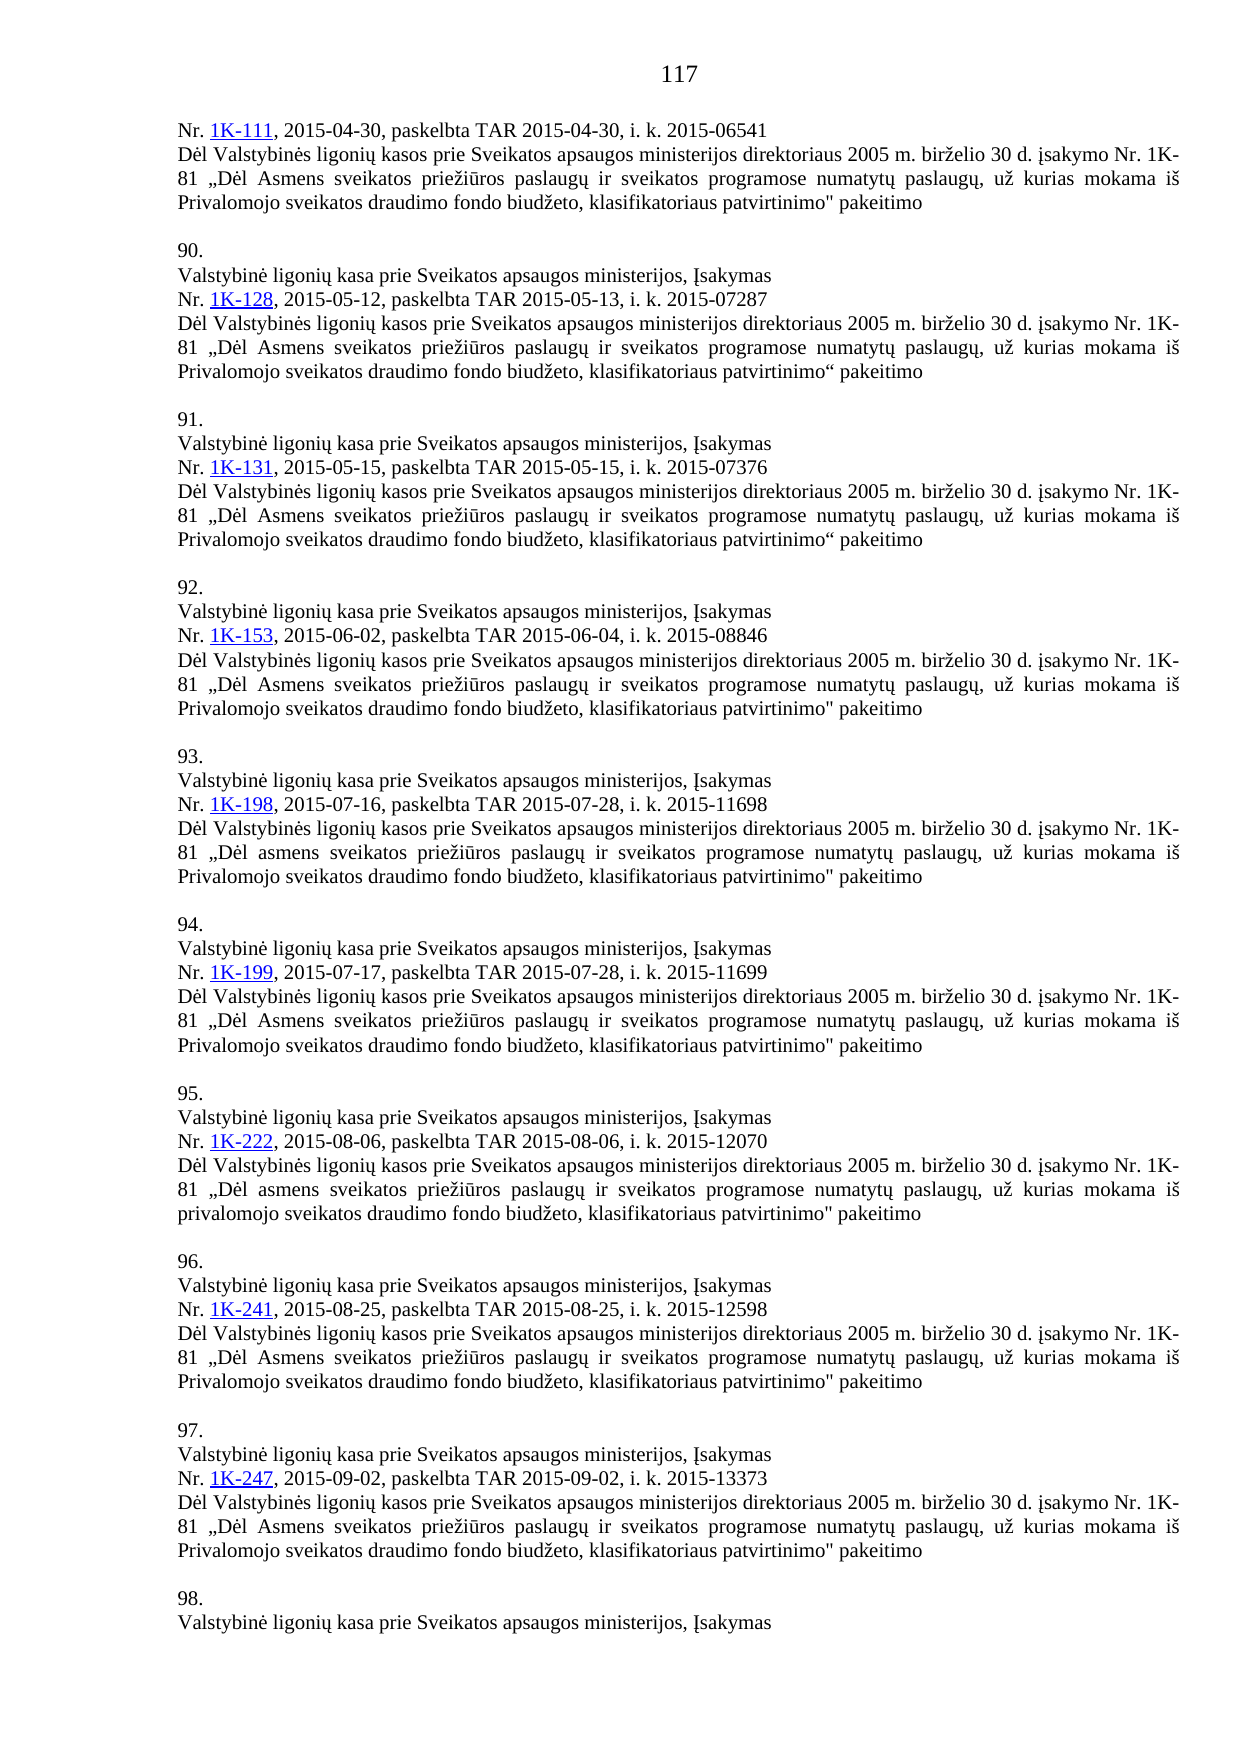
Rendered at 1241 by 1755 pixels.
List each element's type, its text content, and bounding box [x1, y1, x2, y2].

text Nr. 1K-131, 2015-05-15, paskelbta TAR 2015-05-15, i. k. 2015-07376 [177, 455, 1181, 479]
text Valstybinė ligonių kasa prie Sveikatos apsaugos ministerijos, Įsakymas [177, 1273, 1181, 1297]
text Dėl Valstybinės ligonių kasos prie Sveikatos apsaugos ministerijos direktoriaus 2005 m. birželio 30 d. įsakymo Nr. 1K-81 „Dėl Asmens sveikatos priežiūros paslaugų ir sveikatos programose numatytų paslaugų, už kurias mokama iš Privalomojo sveikatos draudimo fondo biudžeto, klasifikatoriaus patvirtinimo" pakeitimo [177, 647, 1181, 720]
text Dėl Valstybinės ligonių kasos prie Sveikatos apsaugos ministerijos direktoriaus 2005 m. birželio 30 d. įsakymo Nr. 1K-81 „Dėl Asmens sveikatos priežiūros paslaugų ir sveikatos programose numatytų paslaugų, už kurias mokama iš Privalomojo sveikatos draudimo fondo biudžeto, klasifikatoriaus patvirtinimo" pakeitimo [177, 1490, 1181, 1562]
text Valstybinė ligonių kasa prie Sveikatos apsaugos ministerijos, Įsakymas [177, 262, 1181, 287]
text Dėl Valstybinės ligonių kasos prie Sveikatos apsaugos ministerijos direktoriaus 2005 m. birželio 30 d. įsakymo Nr. 1K-81 „Dėl Asmens sveikatos priežiūros paslaugų ir sveikatos programose numatytų paslaugų, už kurias mokama iš Privalomojo sveikatos draudimo fondo biudžeto, klasifikatoriaus patvirtinimo" pakeitimo [177, 142, 1181, 214]
text Nr. 1K-198, 2015-07-16, paskelbta TAR 2015-07-28, i. k. 2015-11698 [177, 792, 1181, 816]
text Nr. 1K-222, 2015-08-06, paskelbta TAR 2015-08-06, i. k. 2015-12070 [177, 1129, 1181, 1153]
text Valstybinė ligonių kasa prie Sveikatos apsaugos ministerijos, Įsakymas [177, 599, 1181, 623]
text Valstybinė ligonių kasa prie Sveikatos apsaugos ministerijos, Įsakymas [177, 936, 1181, 960]
text Valstybinė ligonių kasa prie Sveikatos apsaugos ministerijos, Įsakymas [177, 1610, 1181, 1634]
text Valstybinė ligonių kasa prie Sveikatos apsaugos ministerijos, Įsakymas [177, 768, 1181, 792]
text 94. [177, 912, 1181, 936]
text Nr. 1K-247, 2015-09-02, paskelbta TAR 2015-09-02, i. k. 2015-13373 [177, 1466, 1181, 1490]
text Dėl Valstybinės ligonių kasos prie Sveikatos apsaugos ministerijos direktoriaus 2005 m. birželio 30 d. įsakymo Nr. 1K-81 „Dėl Asmens sveikatos priežiūros paslaugų ir sveikatos programose numatytų paslaugų, už kurias mokama iš Privalomojo sveikatos draudimo fondo biudžeto, klasifikatoriaus patvirtinimo“ pakeitimo [177, 479, 1181, 551]
text Nr. 1K-128, 2015-05-12, paskelbta TAR 2015-05-13, i. k. 2015-07287 [177, 287, 1181, 311]
text Dėl Valstybinės ligonių kasos prie Sveikatos apsaugos ministerijos direktoriaus 2005 m. birželio 30 d. įsakymo Nr. 1K-81 „Dėl Asmens sveikatos priežiūros paslaugų ir sveikatos programose numatytų paslaugų, už kurias mokama iš Privalomojo sveikatos draudimo fondo biudžeto, klasifikatoriaus patvirtinimo“ pakeitimo [177, 311, 1181, 383]
text Dėl Valstybinės ligonių kasos prie Sveikatos apsaugos ministerijos direktoriaus 2005 m. birželio 30 d. įsakymo Nr. 1K-81 „Dėl Asmens sveikatos priežiūros paslaugų ir sveikatos programose numatytų paslaugų, už kurias mokama iš Privalomojo sveikatos draudimo fondo biudžeto, klasifikatoriaus patvirtinimo" pakeitimo [177, 1321, 1181, 1393]
text Valstybinė ligonių kasa prie Sveikatos apsaugos ministerijos, Įsakymas [177, 1442, 1181, 1466]
text 93. [177, 744, 1181, 768]
text 95. [177, 1081, 1181, 1105]
text Nr. 1K-199, 2015-07-17, paskelbta TAR 2015-07-28, i. k. 2015-11699 [177, 960, 1181, 984]
text Dėl Valstybinės ligonių kasos prie Sveikatos apsaugos ministerijos direktoriaus 2005 m. birželio 30 d. įsakymo Nr. 1K-81 „Dėl Asmens sveikatos priežiūros paslaugų ir sveikatos programose numatytų paslaugų, už kurias mokama iš Privalomojo sveikatos draudimo fondo biudžeto, klasifikatoriaus patvirtinimo" pakeitimo [177, 984, 1181, 1057]
text Nr. 1K-111, 2015-04-30, paskelbta TAR 2015-04-30, i. k. 2015-06541 [177, 118, 1181, 142]
text Dėl Valstybinės ligonių kasos prie Sveikatos apsaugos ministerijos direktoriaus 2005 m. birželio 30 d. įsakymo Nr. 1K-81 „Dėl asmens sveikatos priežiūros paslaugų ir sveikatos programose numatytų paslaugų, už kurias mokama iš privalomojo sveikatos draudimo fondo biudžeto, klasifikatoriaus patvirtinimo" pakeitimo [177, 1153, 1181, 1225]
text Valstybinė ligonių kasa prie Sveikatos apsaugos ministerijos, Įsakymas [177, 1105, 1181, 1129]
text 96. [177, 1249, 1181, 1273]
text 92. [177, 575, 1181, 599]
text 98. [177, 1586, 1181, 1610]
text Nr. 1K-241, 2015-08-25, paskelbta TAR 2015-08-25, i. k. 2015-12598 [177, 1297, 1181, 1321]
text Valstybinė ligonių kasa prie Sveikatos apsaugos ministerijos, Įsakymas [177, 431, 1181, 455]
text Dėl Valstybinės ligonių kasos prie Sveikatos apsaugos ministerijos direktoriaus 2005 m. birželio 30 d. įsakymo Nr. 1K-81 „Dėl asmens sveikatos priežiūros paslaugų ir sveikatos programose numatytų paslaugų, už kurias mokama iš Privalomojo sveikatos draudimo fondo biudžeto, klasifikatoriaus patvirtinimo" pakeitimo [177, 816, 1181, 888]
text 91. [177, 407, 1181, 431]
text 90. [177, 238, 1181, 262]
text 97. [177, 1417, 1181, 1442]
text Nr. 1K-153, 2015-06-02, paskelbta TAR 2015-06-04, i. k. 2015-08846 [177, 623, 1181, 647]
